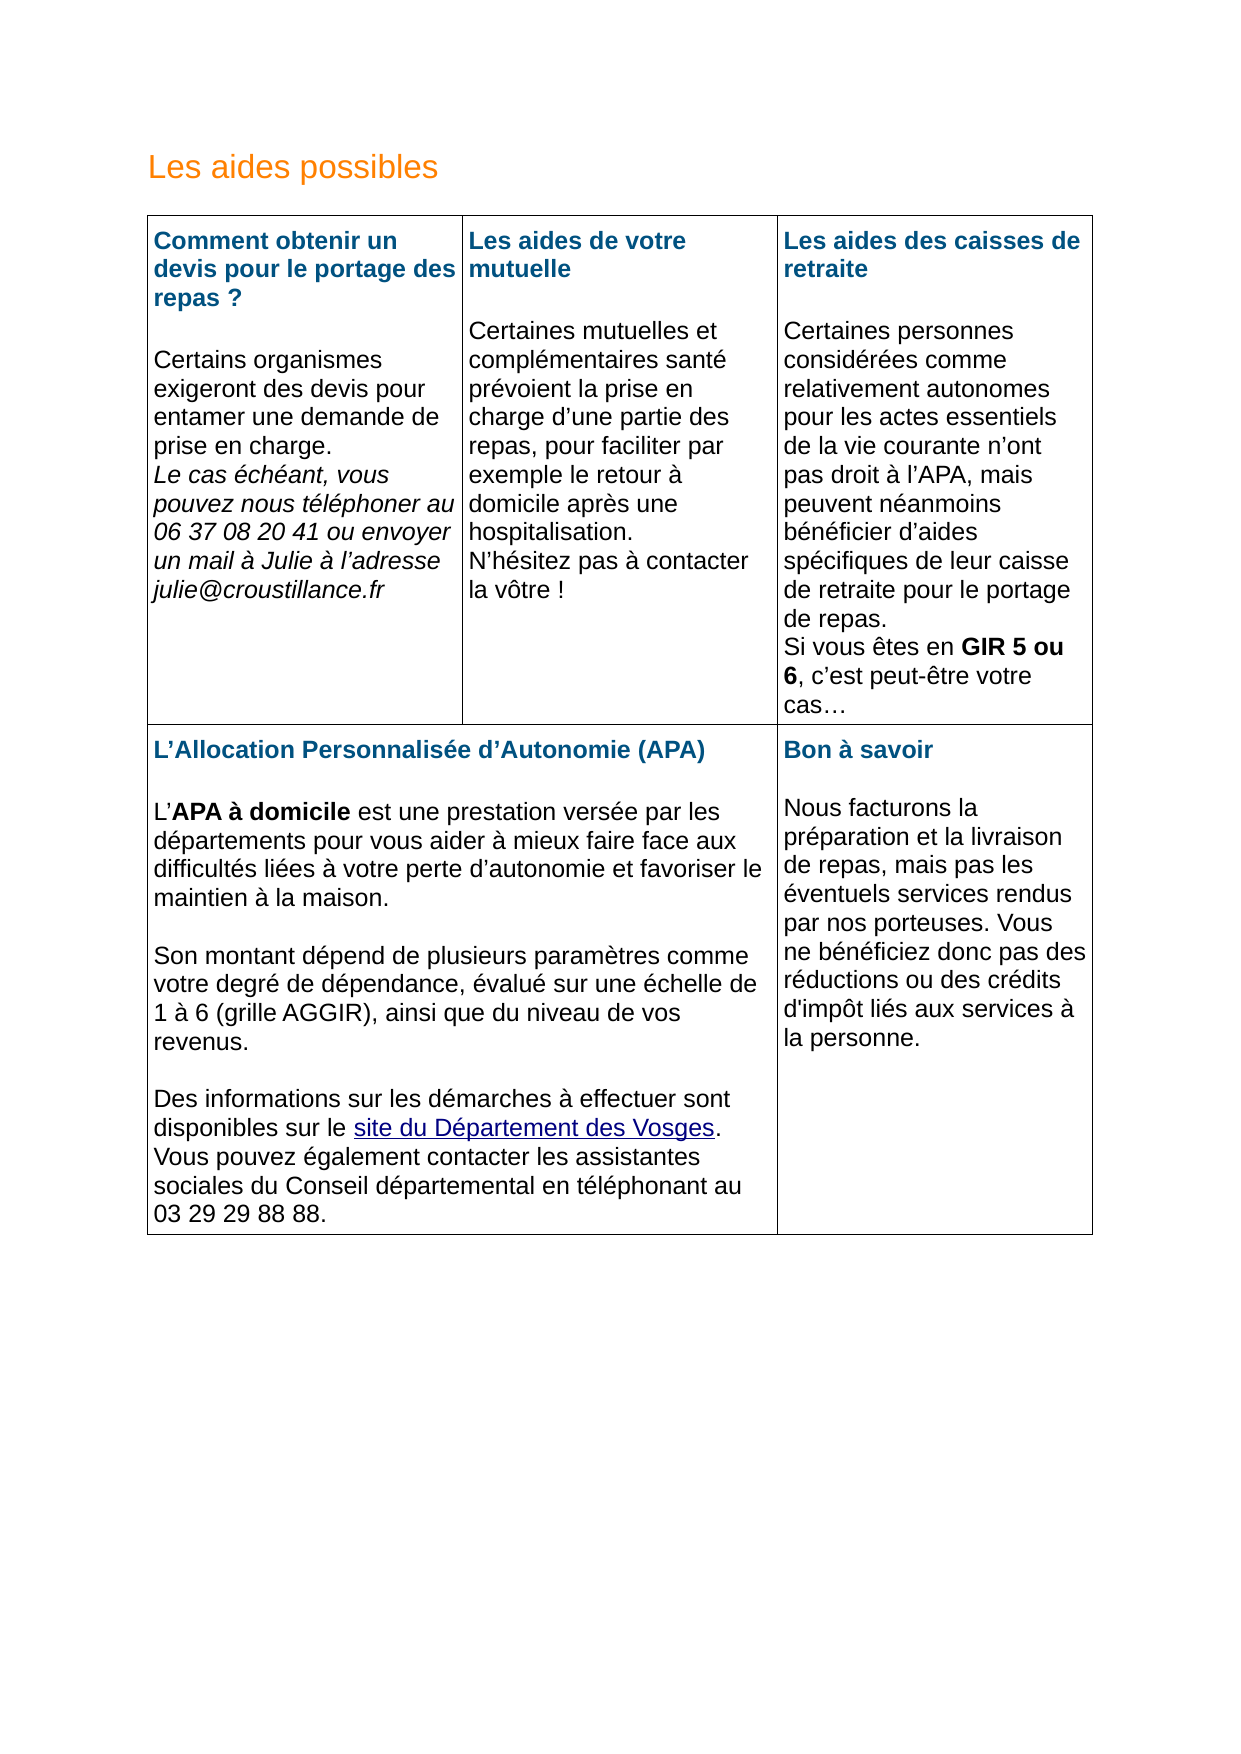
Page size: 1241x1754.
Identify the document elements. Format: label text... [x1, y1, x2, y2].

table_header Les aides de votre mutuelle Certaines mutuelles et complémentaires santé prévoient la prise en charge d’une partie des repas, pour faciliter par exemple le retour à domicile après une hospitalisation. N’hésitez pas à contacter la vôtre ! [463, 216, 777, 724]
table_cell Bon à savoir Nous facturons la préparation et la livraison de repas, mais pas les éventuels services rendus par nos porteuses. Vous ne bénéficiez donc pas des réductions ou des crédits d'impôt liés aux services à la personne. [778, 725, 1092, 1234]
table_header Les aides des caisses de retraite Certaines personnes considérées comme relativement autonomes pour les actes essentiels de la vie courante n’ont pas droit à l’APA, mais peuvent néanmoins bénéficier d’aides spécifiques de leur caisse de retraite pour le portage de repas. Si vous êtes en GIR 5 ou 6, c’est peut-être votre cas… [778, 216, 1092, 724]
text Les aides possibles [148, 148, 1093, 186]
table_header Comment obtenir un devis pour le portage des repas ? Certains organismes exigeront des devis pour entamer une demande de prise en charge. Le cas échéant, vous pouvez nous téléphoner au 06 37 08 20 41 ou envoyer un mail à Julie à l’adresse julie@croustillance.fr [148, 216, 462, 724]
table_cell L’Allocation Personnalisée d’Autonomie (APA) L’APA à domicile est une prestation versée par les départements pour vous aider à mieux faire face aux difficultés liées à votre perte d’autonomie et favoriser le maintien à la maison. Son montant dépend de plusieurs paramètres comme votre degré de dépendance, évalué sur une échelle de 1 à 6 (grille AGGIR), ainsi que du niveau de vos revenus. Des informations sur les démarches à effectuer sont disponibles sur le site du Département des Vosges. Vous pouvez également contacter les assistantes sociales du Conseil départemental en téléphonant au 03 29 29 88 88. [148, 725, 777, 1234]
